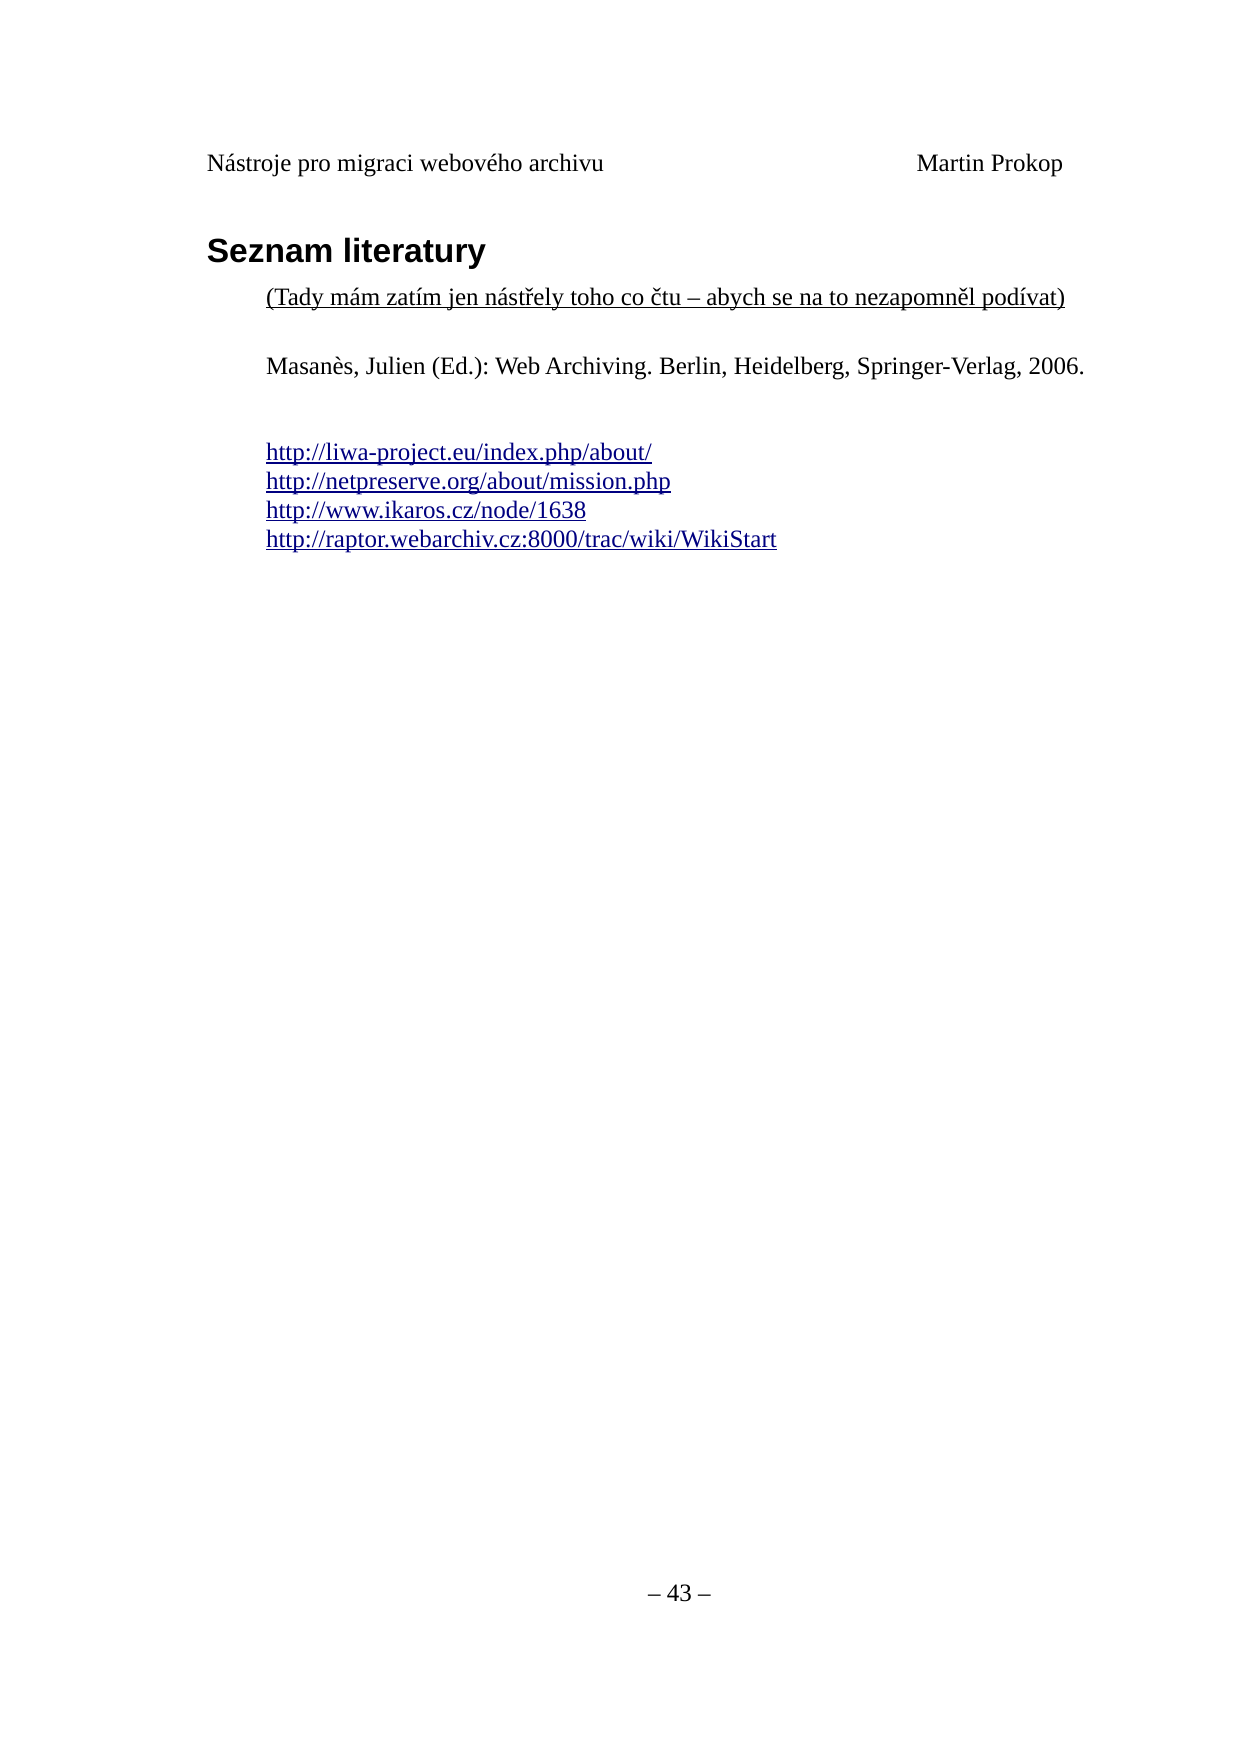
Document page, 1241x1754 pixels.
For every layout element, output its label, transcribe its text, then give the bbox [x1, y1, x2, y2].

text http://liwa-project.eu/index.php/about/ [207, 437, 1093, 466]
text http://netpreserve.org/about/mission.php [207, 466, 1093, 495]
text Masanès, Julien (Ed.): Web Archiving. Berlin, Heidelberg, Springer-Verlag, 2006. [207, 351, 1093, 380]
text http://www.ikaros.cz/node/1638 [207, 495, 1093, 524]
subtitle Seznam literatury [207, 231, 1093, 269]
text http://raptor.webarchiv.cz:8000/trac/wiki/WikiStart [207, 524, 1093, 552]
text (Tady mám zatím jen nástřely toho co čtu – abych se na to nezapomněl podívat) [207, 282, 1093, 311]
